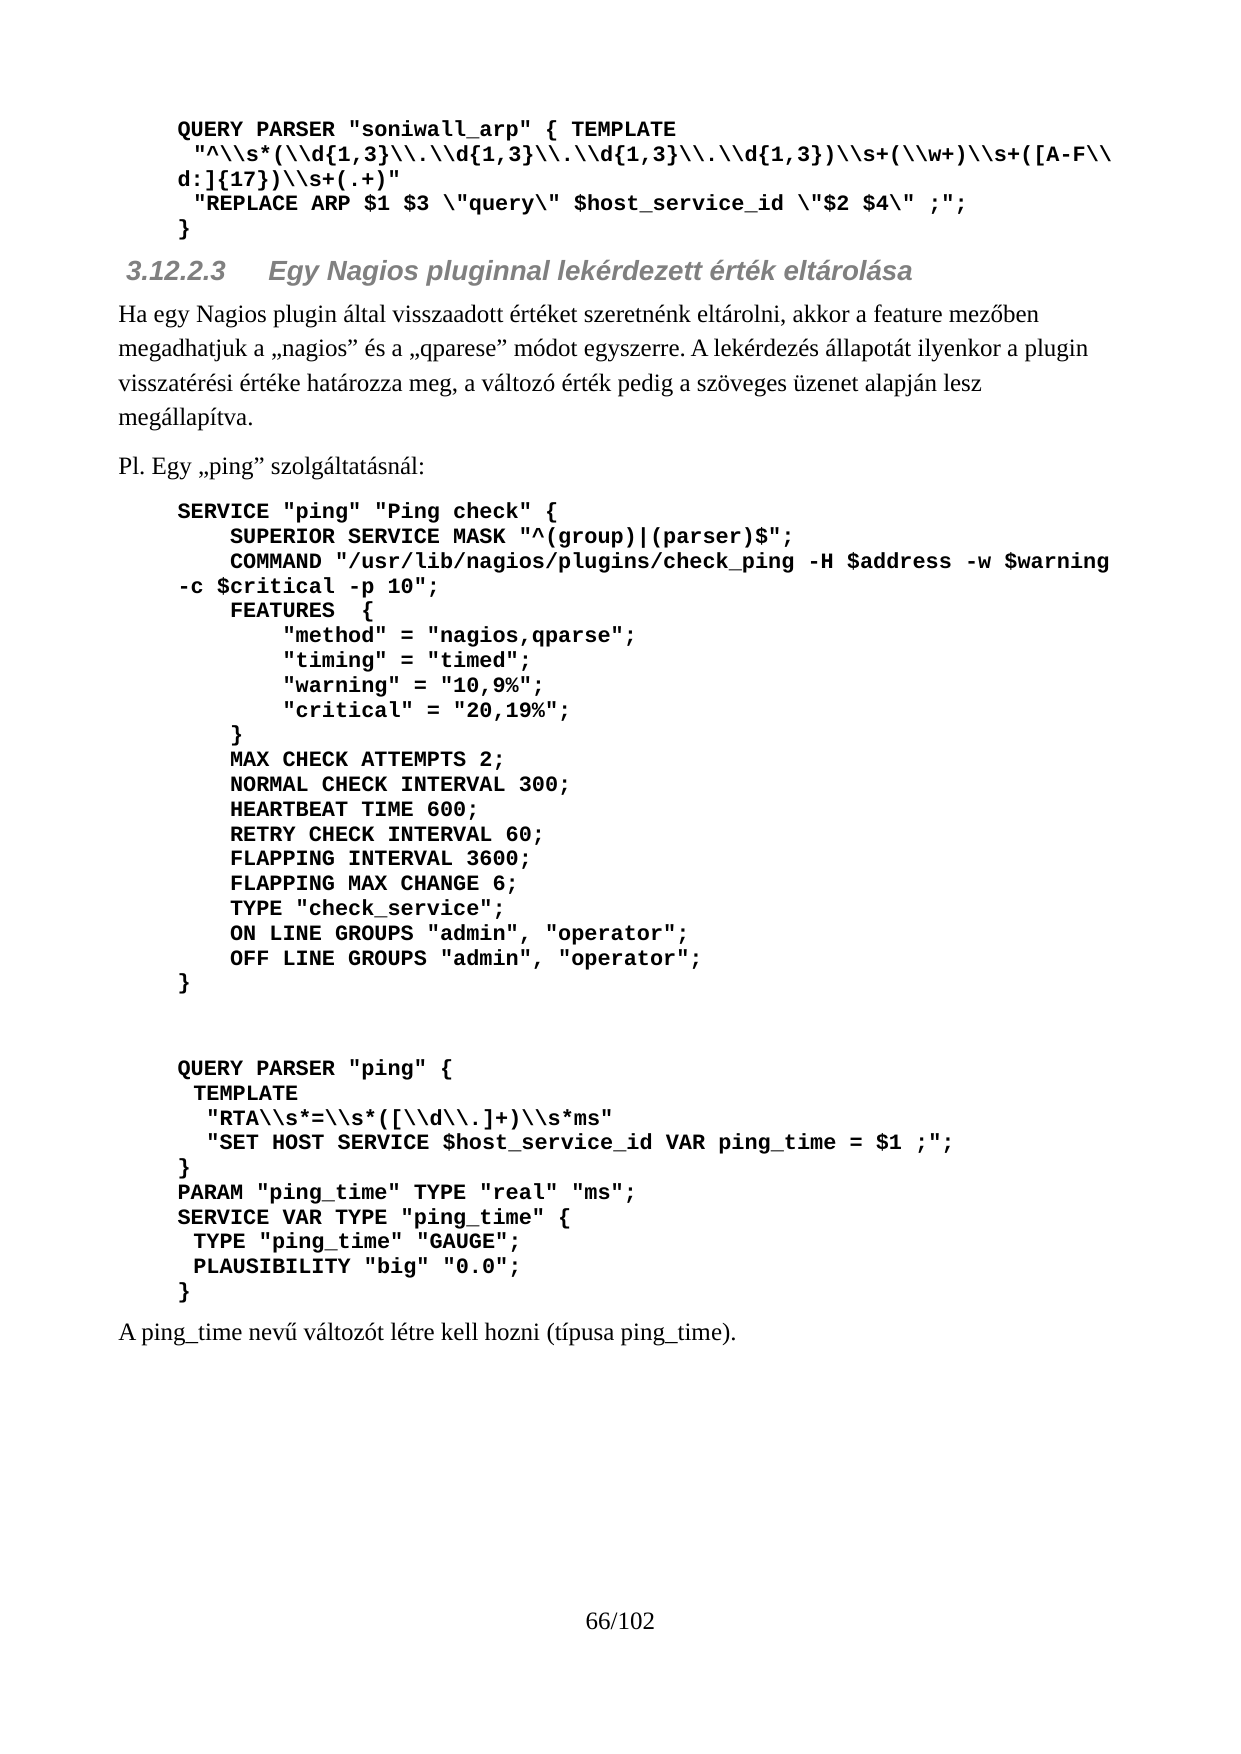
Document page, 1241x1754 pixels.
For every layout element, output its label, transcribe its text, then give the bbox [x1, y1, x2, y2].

text "critical" = "20,19%"; [177, 699, 1122, 724]
text SERVICE VAR TYPE "ping_time" { [177, 1206, 1122, 1231]
text TYPE "ping_time" "GAUGE"; [177, 1231, 1122, 1256]
text } [177, 1280, 1122, 1305]
text NORMAL CHECK INTERVAL 300; [177, 773, 1122, 798]
text TYPE "check_service"; [177, 897, 1122, 922]
text SUPERIOR SERVICE MASK "^(group)|(parser)$"; [177, 525, 1122, 550]
text FEATURES { [177, 600, 1122, 624]
text SERVICE "ping" "Ping check" { [177, 501, 1122, 525]
text "warning" = "10,9%"; [177, 674, 1122, 699]
text } [177, 1156, 1122, 1181]
text MAX CHECK ATTEMPTS 2; [177, 748, 1122, 773]
text A ping_time nevű változót létre kell hozni (típusa ping_time). [118, 1317, 1122, 1346]
text COMMAND "/usr/lib/nagios/plugins/check_ping -H $address -w $warning -c $critical -p 10"; [177, 550, 1122, 600]
text Pl. Egy „ping” szolgáltatásnál: [118, 451, 1122, 480]
text FLAPPING MAX CHANGE 6; [177, 872, 1122, 897]
text TEMPLATE [177, 1082, 1122, 1107]
text OFF LINE GROUPS "admin", "operator"; [177, 947, 1122, 972]
text } [177, 972, 1122, 996]
text "RTA\\s*=\\s*([\\d\\.]+)\\s*ms" "SET HOST SERVICE $host_service_id VAR ping_time = $1 ;"; [177, 1107, 1122, 1156]
text } [177, 724, 1122, 748]
text Ha egy Nagios plugin által visszaadott értéket szeretnénk eltárolni, akkor a feature mezőben megadhatjuk a „nagios” és a „qparese” módot egyszerre. A lekérdezés állapotát ilyenkor a plugin visszatérési értéke határozza meg, a változó érték pedig a szöveges üzenet alapján lesz megállapítva. [118, 299, 1122, 431]
text PLAUSIBILITY "big" "0.0"; [177, 1256, 1122, 1280]
text QUERY PARSER "ping" { [177, 1057, 1122, 1082]
subtitle Egy Nagios pluginnal lekérdezett érték eltárolása [118, 254, 1122, 286]
text QUERY PARSER "soniwall_arp" { TEMPLATE "^\\s*(\\d{1,3}\\.\\d{1,3}\\.\\d{1,3}\\.\\d{1,3})\\s+(\\w+)\\s+([A-F\\d:]{17})\\s+(.+)" "REPLACE ARP $1 $3 \"query\" $host_service_id \"$2 $4\" ;"; } [177, 118, 1122, 242]
text "method" = "nagios,qparse"; [177, 624, 1122, 649]
text HEARTBEAT TIME 600; [177, 798, 1122, 823]
text PARAM "ping_time" TYPE "real" "ms"; [177, 1181, 1122, 1206]
text RETRY CHECK INTERVAL 60; [177, 823, 1122, 848]
text FLAPPING INTERVAL 3600; [177, 848, 1122, 872]
text ON LINE GROUPS "admin", "operator"; [177, 922, 1122, 947]
text "timing" = "timed"; [177, 649, 1122, 674]
